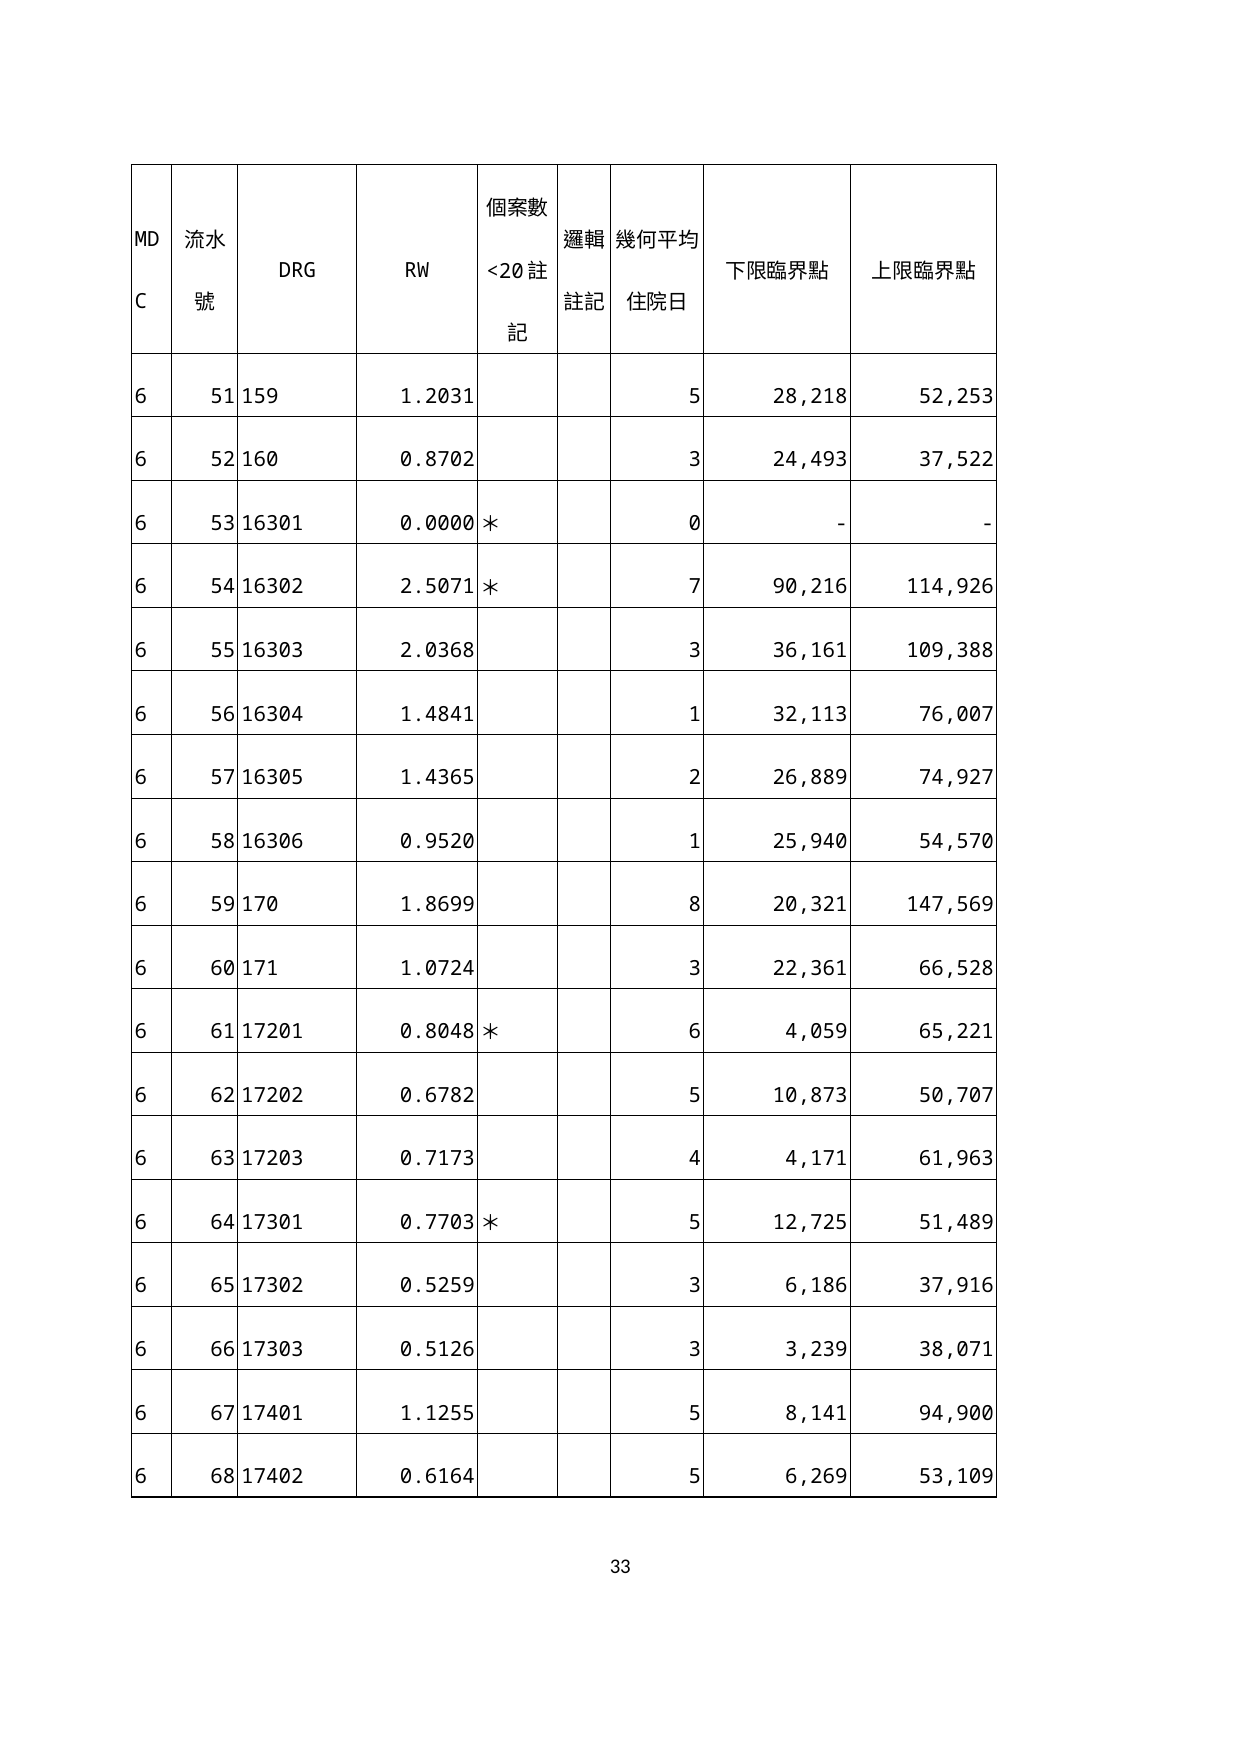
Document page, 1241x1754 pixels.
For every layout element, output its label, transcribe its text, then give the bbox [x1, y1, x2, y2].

table_cell 54,570 [851, 799, 996, 861]
table_cell 8,141 [704, 1370, 850, 1433]
table_cell 8 [611, 862, 703, 924]
table_cell 159 [238, 354, 356, 416]
table_cell 68 [172, 1434, 237, 1496]
table_cell 6 [132, 1434, 171, 1496]
table_cell 65 [172, 1243, 237, 1306]
table_cell 67 [172, 1370, 237, 1433]
table_cell [478, 417, 557, 480]
table_header 下限臨界點 [704, 165, 850, 353]
table_cell 63 [172, 1116, 237, 1179]
table_cell 36,161 [704, 608, 850, 670]
table_cell 50,707 [851, 1053, 996, 1115]
table_cell 6 [132, 608, 171, 670]
table_cell 6 [132, 735, 171, 797]
table_cell 16304 [238, 671, 356, 734]
table_cell [478, 1053, 557, 1115]
table_cell 16303 [238, 608, 356, 670]
table_cell 17303 [238, 1307, 356, 1369]
table_cell 66 [172, 1307, 237, 1369]
table_cell 61 [172, 989, 237, 1052]
table_cell 160 [238, 417, 356, 480]
table_cell 6 [132, 1243, 171, 1306]
table_cell 51 [172, 354, 237, 416]
table_cell 1.1255 [357, 1370, 477, 1433]
table_cell 1.4841 [357, 671, 477, 734]
table_cell 17301 [238, 1180, 356, 1242]
table_cell 16302 [238, 544, 356, 607]
table_cell 51,489 [851, 1180, 996, 1242]
table_cell 59 [172, 862, 237, 924]
table_cell 2.5071 [357, 544, 477, 607]
table_cell [558, 1370, 610, 1433]
table_cell 0.6782 [357, 1053, 477, 1115]
table_cell [558, 481, 610, 543]
table_cell 1.8699 [357, 862, 477, 924]
table_cell 1.0724 [357, 926, 477, 988]
table_cell 20,321 [704, 862, 850, 924]
table_cell 1.2031 [357, 354, 477, 416]
table_cell [478, 862, 557, 924]
table_cell 17202 [238, 1053, 356, 1115]
table_cell 22,361 [704, 926, 850, 988]
table_cell 5 [611, 354, 703, 416]
table_cell 6 [132, 417, 171, 480]
table_cell 6 [132, 862, 171, 924]
table_cell [558, 1180, 610, 1242]
table_cell 60 [172, 926, 237, 988]
table_cell 0.7173 [357, 1116, 477, 1179]
table_cell 65,221 [851, 989, 996, 1052]
table_cell ＊ [478, 544, 557, 607]
table_header 流水號 [172, 165, 237, 353]
table_cell [478, 735, 557, 797]
table_cell 17201 [238, 989, 356, 1052]
table_cell 25,940 [704, 799, 850, 861]
table_header 個案數<20註記 [478, 165, 557, 353]
table_cell [558, 926, 610, 988]
table_cell [478, 608, 557, 670]
table_cell - [704, 481, 850, 543]
table_cell 56 [172, 671, 237, 734]
table_cell 3,239 [704, 1307, 850, 1369]
table_cell [558, 735, 610, 797]
table_cell ＊ [478, 481, 557, 543]
table_cell 171 [238, 926, 356, 988]
table_cell 57 [172, 735, 237, 797]
table_cell ＊ [478, 989, 557, 1052]
table_cell 6,269 [704, 1434, 850, 1496]
table_cell 17401 [238, 1370, 356, 1433]
table_cell 16305 [238, 735, 356, 797]
table_cell 10,873 [704, 1053, 850, 1115]
table_cell 28,218 [704, 354, 850, 416]
table_cell 6 [132, 1180, 171, 1242]
table_cell [558, 354, 610, 416]
table_cell 6 [132, 1370, 171, 1433]
table_cell 3 [611, 926, 703, 988]
table_cell 53 [172, 481, 237, 543]
table_cell 6 [132, 354, 171, 416]
table_cell 1 [611, 671, 703, 734]
table_cell [478, 354, 557, 416]
table_cell 1 [611, 799, 703, 861]
table_cell 12,725 [704, 1180, 850, 1242]
table_cell 16301 [238, 481, 356, 543]
table_cell 4 [611, 1116, 703, 1179]
table_cell [558, 1307, 610, 1369]
table_cell 147,569 [851, 862, 996, 924]
table_cell 6 [132, 1116, 171, 1179]
table_header 幾何平均住院日 [611, 165, 703, 353]
table_cell 170 [238, 862, 356, 924]
table_cell 0 [611, 481, 703, 543]
table_cell 5 [611, 1053, 703, 1115]
table_cell 6 [132, 1053, 171, 1115]
table_cell 3 [611, 1243, 703, 1306]
table_cell 54 [172, 544, 237, 607]
table_cell 37,916 [851, 1243, 996, 1306]
table_cell 32,113 [704, 671, 850, 734]
table_cell [558, 799, 610, 861]
table_cell 3 [611, 1307, 703, 1369]
table_cell 58 [172, 799, 237, 861]
table_cell 26,889 [704, 735, 850, 797]
table_cell 64 [172, 1180, 237, 1242]
table_cell [558, 1116, 610, 1179]
table_cell 1.4365 [357, 735, 477, 797]
table_cell 17302 [238, 1243, 356, 1306]
table_header MDC [132, 165, 171, 353]
table_cell 5 [611, 1180, 703, 1242]
table_cell - [851, 481, 996, 543]
table_cell 6 [132, 926, 171, 988]
table_cell 94,900 [851, 1370, 996, 1433]
table_cell 114,926 [851, 544, 996, 607]
table_cell [478, 1307, 557, 1369]
table_cell 0.9520 [357, 799, 477, 861]
table_cell 76,007 [851, 671, 996, 734]
table_cell 6 [132, 544, 171, 607]
table_cell [558, 671, 610, 734]
table_cell 2.0368 [357, 608, 477, 670]
table_cell 4,059 [704, 989, 850, 1052]
table_cell [558, 544, 610, 607]
table_header RW [357, 165, 477, 353]
table_cell 17402 [238, 1434, 356, 1496]
table_cell 0.8702 [357, 417, 477, 480]
table_cell 6 [132, 799, 171, 861]
table_cell 0.5126 [357, 1307, 477, 1369]
table_cell 52 [172, 417, 237, 480]
table_cell 61,963 [851, 1116, 996, 1179]
table_cell 5 [611, 1434, 703, 1496]
table_cell 2 [611, 735, 703, 797]
table_cell 37,522 [851, 417, 996, 480]
table_cell [558, 1053, 610, 1115]
table_cell 0.5259 [357, 1243, 477, 1306]
table_cell [478, 1116, 557, 1179]
table_cell [478, 671, 557, 734]
table_cell 0.8048 [357, 989, 477, 1052]
table_cell [558, 417, 610, 480]
table_cell 90,216 [704, 544, 850, 607]
table_cell 3 [611, 608, 703, 670]
table_cell 0.0000 [357, 481, 477, 543]
table_cell [478, 1370, 557, 1433]
table_cell 17203 [238, 1116, 356, 1179]
table_cell [478, 799, 557, 861]
table_header 邏輯註記 [558, 165, 610, 353]
table_cell 38,071 [851, 1307, 996, 1369]
table_cell [478, 926, 557, 988]
table_cell 52,253 [851, 354, 996, 416]
table_cell 66,528 [851, 926, 996, 988]
table_cell 74,927 [851, 735, 996, 797]
table_cell 5 [611, 1370, 703, 1433]
table_cell [558, 1243, 610, 1306]
table_cell 55 [172, 608, 237, 670]
table_cell [478, 1243, 557, 1306]
table_cell 6 [611, 989, 703, 1052]
table_cell 4,171 [704, 1116, 850, 1179]
table_header DRG [238, 165, 356, 353]
table_cell 6,186 [704, 1243, 850, 1306]
table_cell 6 [132, 989, 171, 1052]
table_cell [478, 1434, 557, 1496]
table_cell 24,493 [704, 417, 850, 480]
table_cell 6 [132, 481, 171, 543]
table_cell 7 [611, 544, 703, 607]
table_cell 16306 [238, 799, 356, 861]
table_cell 6 [132, 671, 171, 734]
table_cell [558, 989, 610, 1052]
table_cell 62 [172, 1053, 237, 1115]
table_cell [558, 608, 610, 670]
table_cell 0.6164 [357, 1434, 477, 1496]
table_cell [558, 1434, 610, 1496]
table_cell 0.7703 [357, 1180, 477, 1242]
table_cell 109,388 [851, 608, 996, 670]
table_cell 6 [132, 1307, 171, 1369]
table_cell ＊ [478, 1180, 557, 1242]
table_cell 53,109 [851, 1434, 996, 1496]
table_header 上限臨界點 [851, 165, 996, 353]
table_cell 3 [611, 417, 703, 480]
table_cell [558, 862, 610, 924]
